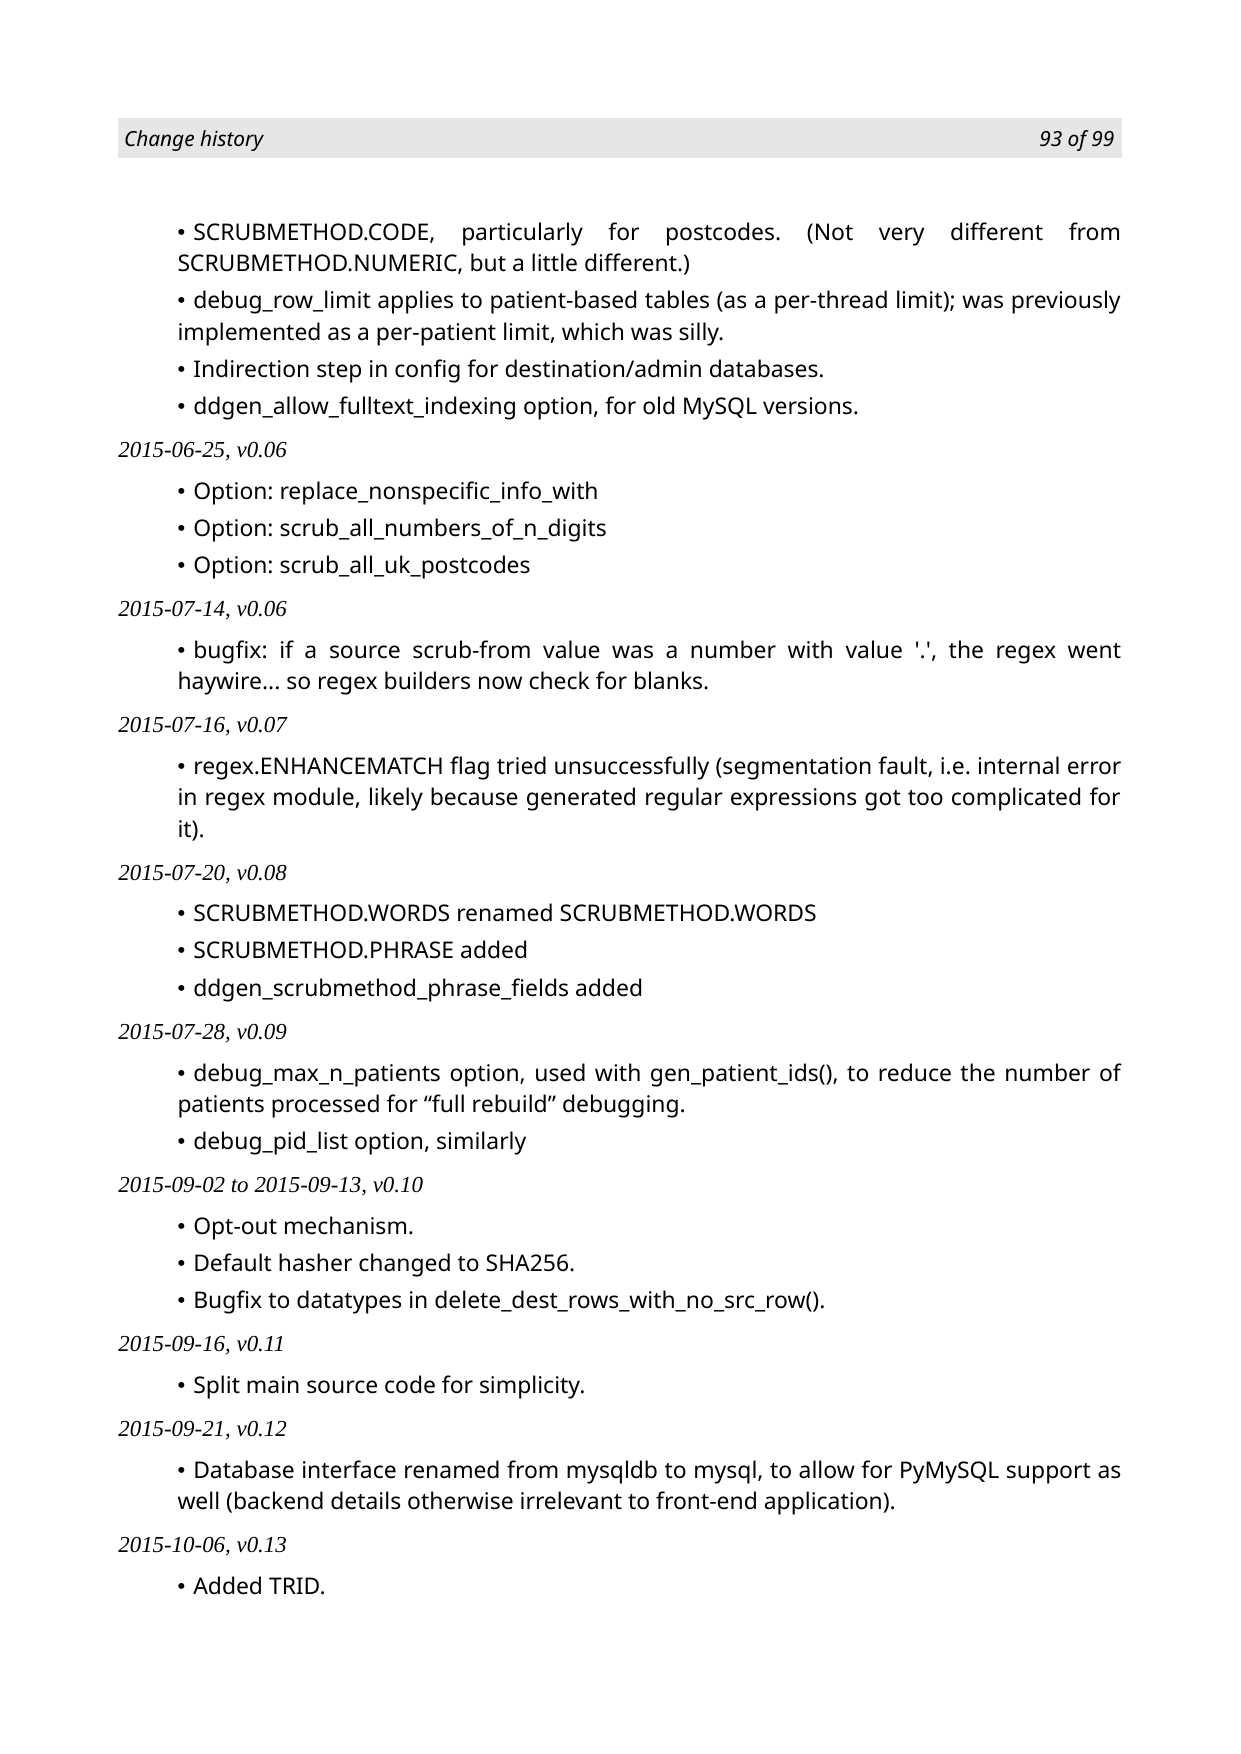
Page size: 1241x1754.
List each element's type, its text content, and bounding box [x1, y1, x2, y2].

list Indirection step in config for destination/admin databases. [177, 353, 1122, 384]
list Opt-out mechanism. [177, 1210, 1122, 1241]
list Option: replace_nonspecific_info_with [177, 475, 1122, 506]
list Option: scrub_all_uk_postcodes [177, 549, 1122, 580]
subtitle 2015-09-21, v0.12 [118, 1415, 1122, 1441]
list Option: scrub_all_numbers_of_n_digits [177, 512, 1122, 543]
list Bugfix to datatypes in delete_dest_rows_with_no_src_row(). [177, 1284, 1122, 1315]
list debug_row_limit applies to patient-based tables (as a per-thread limit); was previously implemented as a per-patient limit, which was silly. [177, 284, 1122, 347]
subtitle 2015-07-20, v0.08 [118, 858, 1122, 885]
subtitle 2015-07-14, v0.06 [118, 595, 1122, 622]
subtitle 2015-06-25, v0.06 [118, 436, 1122, 462]
list bugfix: if a source scrub-from value was a number with value '.', the regex went haywire... so regex builders now check for blanks. [177, 634, 1122, 696]
list Split main source code for simplicity. [177, 1369, 1122, 1400]
subtitle 2015-07-16, v0.07 [118, 711, 1122, 738]
list SCRUBMETHOD.CODE, particularly for postcodes. (Not very different from SCRUBMETHOD.NUMERIC, but a little different.) [177, 216, 1122, 278]
subtitle 2015-07-28, v0.09 [118, 1018, 1122, 1044]
list SCRUBMETHOD.WORDS renamed SCRUBMETHOD.WORDS [177, 897, 1122, 928]
list regex.ENHANCEMATCH flag tried unsuccessfully (segmentation fault, i.e. internal error in regex module, likely because generated regular expressions got too complicated for it). [177, 750, 1122, 844]
subtitle 2015-09-16, v0.11 [118, 1330, 1122, 1356]
list ddgen_scrubmethod_phrase_fields added [177, 972, 1122, 1003]
subtitle 2015-10-06, v0.13 [118, 1531, 1122, 1557]
list Default hasher changed to SHA256. [177, 1247, 1122, 1278]
subtitle 2015-09-02 to 2015-09-13, v0.10 [118, 1171, 1122, 1197]
list debug_pid_list option, similarly [177, 1125, 1122, 1156]
list debug_max_n_patients option, used with gen_patient_ids(), to reduce the number of patients processed for “full rebuild” debugging. [177, 1056, 1122, 1119]
list SCRUBMETHOD.PHRASE added [177, 934, 1122, 966]
list ddgen_allow_fulltext_indexing option, for old MySQL versions. [177, 390, 1122, 421]
list Added TRID. [177, 1570, 1122, 1601]
list Database interface renamed from mysqldb to mysql, to allow for PyMySQL support as well (backend details otherwise irrelevant to front-end application). [177, 1454, 1122, 1516]
